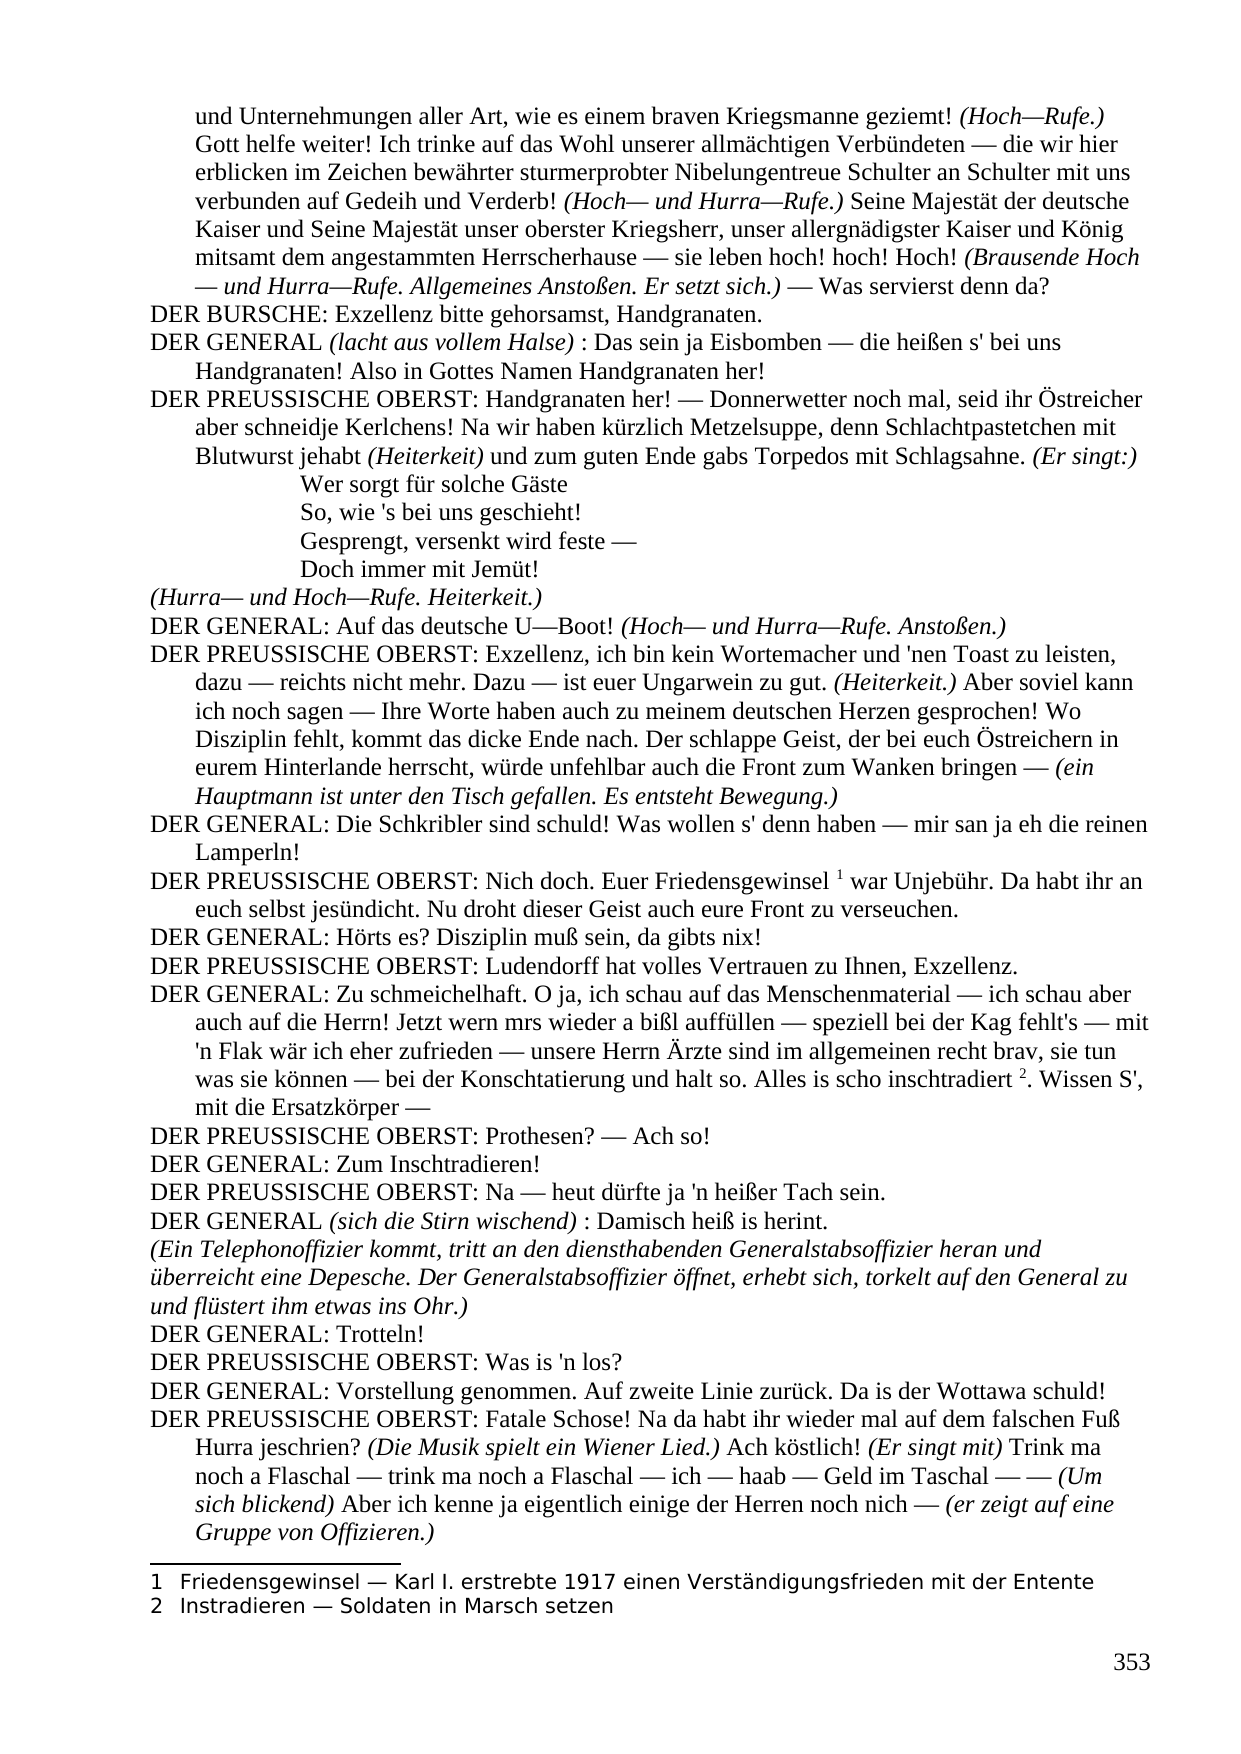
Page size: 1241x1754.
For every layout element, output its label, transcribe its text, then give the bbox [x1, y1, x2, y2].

text DER GENERAL: Vorstellung genommen. Auf zweite Linie zurück. Da is der Wottawa schuld! [150, 1376, 1151, 1404]
text DER BURSCHE: Exzellenz bitte gehorsamst, Handgranaten. [150, 299, 1151, 328]
text DER PREUSSISCHE OBERST: Exzellenz, ich bin kein Wortemacher und 'nen Toast zu leisten, dazu — reichts nicht mehr. Dazu — ist euer Ungarwein zu gut. (Heiterkeit.) Aber soviel kann ich noch sagen — Ihre Worte haben auch zu meinem deutschen Herzen gesprochen! Wo Disziplin fehlt, kommt das dicke Ende nach. Der schlappe Geist, der bei euch Östreichern in eurem Hinterlande herrscht, würde unfehlbar auch die Front zum Wanken bringen — (ein Hauptmann ist unter den Tisch gefallen. Es entsteht Bewegung.) [150, 639, 1151, 809]
text DER GENERAL (lacht aus vollem Halse) : Das sein ja Eisbomben — die heißen s' bei uns Handgranaten! Also in Gottes Namen Handgranaten her! [150, 328, 1151, 384]
text DER GENERAL (sich die Stirn wischend) : Damisch heiß is herint. [150, 1206, 1151, 1234]
text (Ein Telephonoffizier kommt, tritt an den diensthabenden Generalstabsoffizier heran und überreicht eine Depesche. Der Generalstabsoffizier öffnet, erhebt sich, torkelt auf den General zu und flüstert ihm etwas ins Ohr.) [150, 1234, 1151, 1319]
text DER GENERAL: Die Schkribler sind schuld! Was wollen s' denn haben — mir san ja eh die reinen Lamperln! [150, 809, 1151, 866]
text DER PREUSSISCHE OBERST: Na — heut dürfte ja 'n heißer Tach sein. [150, 1178, 1151, 1206]
text DER PREUSSISCHE OBERST: Fatale Schose! Na da habt ihr wieder mal auf dem falschen Fuß Hurra jeschrien? (Die Musik spielt ein Wiener Lied.) Ach köstlich! (Er singt mit) Trink ma noch a Flaschal — trink ma noch a Flaschal — ich — haab — Geld im Taschal — — (Um sich blickend) Aber ich kenne ja eigentlich einige der Herren noch nich — (er zeigt auf eine Gruppe von Offizieren.) [150, 1404, 1151, 1546]
text Friedensgewinsel — Karl I. erstrebte 1917 einen Verständigungsfrieden mit der Entente [150, 1570, 1151, 1594]
text (Hurra— und Hoch—Rufe. Heiterkeit.) [150, 583, 1151, 611]
text DER PREUSSISCHE OBERST: Prothesen? — Ach so! [150, 1121, 1151, 1149]
text und Unternehmungen aller Art, wie es einem braven Kriegsmanne geziemt! (Hoch—Rufe.) Gott helfe weiter! Ich trinke auf das Wohl unserer allmächtigen Verbündeten — die wir hier erblicken im Zeichen bewährter sturmerprobter Nibelungentreue Schulter an Schulter mit uns verbunden auf Gedeih und Verderb! (Hoch— und Hurra—Rufe.) Seine Majestät der deutsche Kaiser und Seine Majestät unser oberster Kriegsherr, unser allergnädigster Kaiser und König mitsamt dem angestammten Herrscherhause — sie leben hoch! hoch! Hoch! (Brausende Hoch— und Hurra—Rufe. Allgemeines Anstoßen. Er setzt sich.) — Was servierst denn da? [150, 75, 1151, 299]
text DER GENERAL: Trotteln! [150, 1319, 1151, 1348]
text DER PREUSSISCHE OBERST: Handgranaten her! — Donnerwetter noch mal, seid ihr Östreicher aber schneidje Kerlchens! Na wir haben kürzlich Metzelsuppe, denn Schlachtpastetchen mit Blutwurst jehabt (Heiterkeit) und zum guten Ende gabs Torpedos mit Schlagsahne. (Er singt:) [150, 384, 1151, 469]
text DER GENERAL: Zu schmeichelhaft. O ja, ich schau auf das Menschenmaterial — ich schau aber auch auf die Herrn! Jetzt wern mrs wieder a bißl auffüllen — speziell bei der Kag fehlt's — mit 'n Flak wär ich eher zufrieden — unsere Herrn Ärzte sind im allgemeinen recht brav, sie tun was sie können — bei der Konschtatierung und halt so. Alles is scho inschtradiert . Wissen S', mit die Ersatzkörper — [150, 979, 1151, 1121]
text Wer sorgt für solche Gäste So, wie 's bei uns geschieht! Gesprengt, versenkt wird feste — Doch immer mit Jemüt! [300, 469, 1151, 583]
text DER PREUSSISCHE OBERST: Nich doch. Euer Friedensgewinsel war Unjebühr. Da habt ihr an euch selbst jesündicht. Nu droht dieser Geist auch eure Front zu verseuchen. [150, 866, 1151, 923]
text DER GENERAL: Hörts es? Disziplin muß sein, da gibts nix! [150, 923, 1151, 951]
text DER PREUSSISCHE OBERST: Ludendorff hat volles Vertrauen zu Ihnen, Exzellenz. [150, 951, 1151, 979]
text DER GENERAL: Auf das deutsche U—Boot! (Hoch— und Hurra—Rufe. Anstoßen.) [150, 611, 1151, 639]
text DER PREUSSISCHE OBERST: Was is 'n los? [150, 1348, 1151, 1376]
text Instradieren — Soldaten in Marsch setzen [150, 1594, 1151, 1618]
text DER GENERAL: Zum Inschtradieren! [150, 1149, 1151, 1178]
